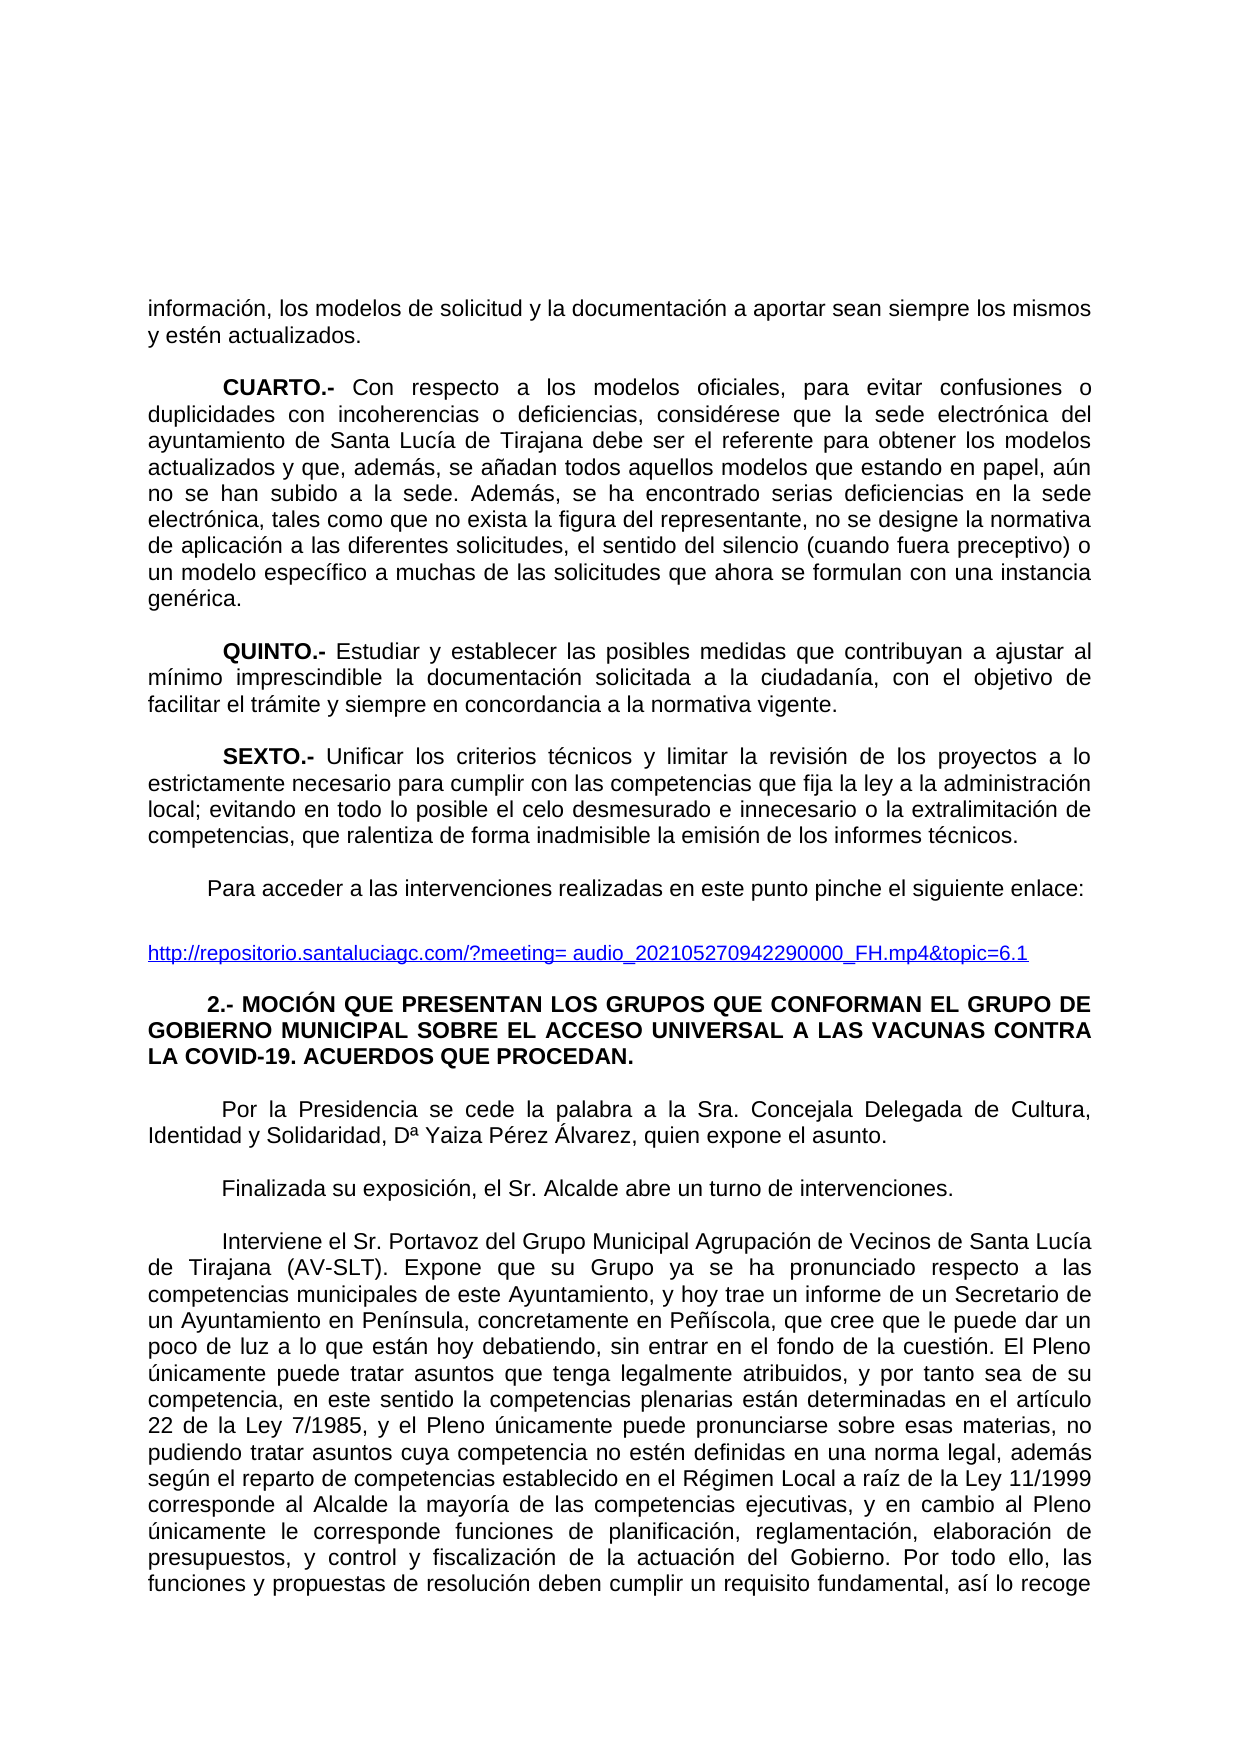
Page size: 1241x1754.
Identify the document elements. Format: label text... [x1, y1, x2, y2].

text Para acceder a las intervenciones realizadas en este punto pinche el siguiente enlace: [148, 875, 1092, 901]
text información, los modelos de solicitud y la documentación a aportar sean siempre los mismos y estén actualizados. [148, 295, 1092, 348]
text 2.- MOCIÓN QUE PRESENTAN LOS GRUPOS QUE CONFORMAN EL GRUPO DE GOBIERNO MUNICIPAL SOBRE EL ACCESO UNIVERSAL A LAS VACUNAS CONTRA LA COVID-19. ACUERDOS QUE PROCEDAN. [148, 991, 1092, 1070]
text Interviene el Sr. Portavoz del Grupo Municipal Agrupación de Vecinos de Santa Lucía de Tirajana (AV-SLT). Expone que su Grupo ya se ha pronunciado respecto a las competencias municipales de este Ayuntamiento, y hoy trae un informe de un Secretario de un Ayuntamiento en Península, concretamente en Peñíscola, que cree que le puede dar un poco de luz a lo que están hoy debatiendo, sin entrar en el fondo de la cuestión. El Pleno únicamente puede tratar asuntos que tenga legalmente atribuidos, y por tanto sea de su competencia, en este sentido la competencias plenarias están determinadas en el artículo 22 de la Ley 7/1985, y el Pleno únicamente puede pronunciarse sobre esas materias, no pudiendo tratar asuntos cuya competencia no estén definidas en una norma legal, además según el reparto de competencias establecido en el Régimen Local a raíz de la Ley 11/1999 corresponde al Alcalde la mayoría de las competencias ejecutivas, y en cambio al Pleno únicamente le corresponde funciones de planificación, reglamentación, elaboración de presupuestos, y control y fiscalización de la actuación del Gobierno. Por todo ello, las funciones y propuestas de resolución deben cumplir un requisito fundamental, así lo recoge [148, 1228, 1092, 1597]
text http://repositorio.santaluciagc.com/?meeting= audio_202105270942290000_FH.mp4&topic=6.1 [148, 940, 1092, 964]
text Por la Presidencia se cede la palabra a la Sra. Concejala Delegada de Cultura, Identidad y Solidaridad, Dª Yaiza Pérez Álvarez, quien expone el asunto. [148, 1096, 1092, 1149]
text CUARTO.- Con respecto a los modelos oficiales, para evitar confusiones o duplicidades con incoherencias o deficiencias, considérese que la sede electrónica del ayuntamiento de Santa Lucía de Tirajana debe ser el referente para obtener los modelos actualizados y que, además, se añadan todos aquellos modelos que estando en papel, aún no se han subido a la sede. Además, se ha encontrado serias deficiencias en la sede electrónica, tales como que no exista la figura del representante, no se designe la normativa de aplicación a las diferentes solicitudes, el sentido del silencio (cuando fuera preceptivo) o un modelo específico a muchas de las solicitudes que ahora se formulan con una instancia genérica. [148, 374, 1092, 612]
text SEXTO.- Unificar los criterios técnicos y limitar la revisión de los proyectos a lo estrictamente necesario para cumplir con las competencias que fija la ley a la administración local; evitando en todo lo posible el celo desmesurado e innecesario o la extralimitación de competencias, que ralentiza de forma inadmisible la emisión de los informes técnicos. [148, 743, 1092, 849]
text Finalizada su exposición, el Sr. Alcalde abre un turno de intervenciones. [148, 1175, 1092, 1201]
text QUINTO.- Estudiar y establecer las posibles medidas que contribuyan a ajustar al mínimo imprescindible la documentación solicitada a la ciudadanía, con el objetivo de facilitar el trámite y siempre en concordancia a la normativa vigente. [148, 638, 1092, 717]
